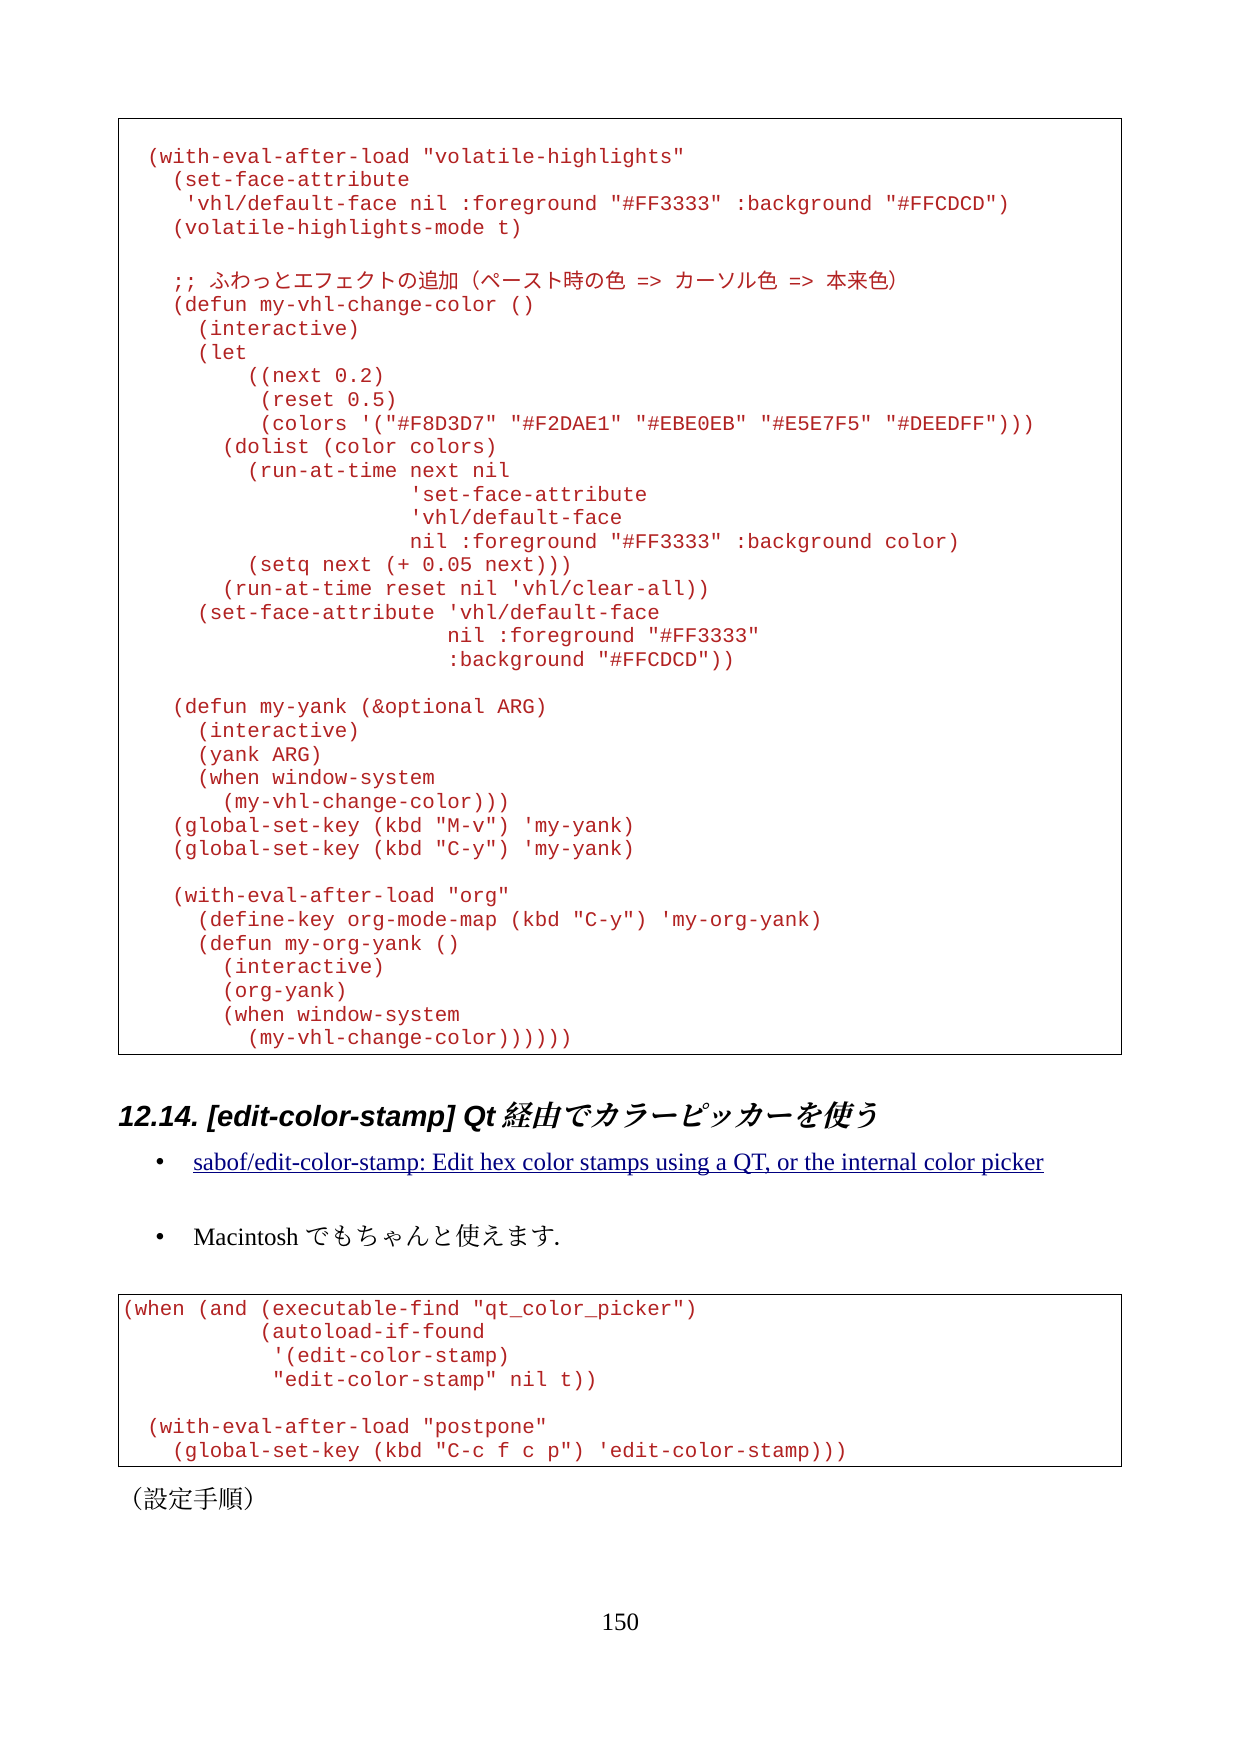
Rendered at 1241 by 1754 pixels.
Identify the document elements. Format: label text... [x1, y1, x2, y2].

text (run-at-time next nil [119, 456, 1121, 479]
text "edit-color-stamp" nil t)) [119, 1365, 1121, 1388]
text (global-set-key (kbd "M-v") 'my-yank) [119, 811, 1121, 834]
text (dolist (color colors) [119, 432, 1121, 456]
text (setq next (+ 0.05 next))) [119, 551, 1121, 574]
text (let [119, 338, 1121, 361]
text 'vhl/default-face [119, 503, 1121, 527]
text (reset 0.5) [119, 385, 1121, 409]
text (global-set-key (kbd "C-c f c p") 'edit-color-stamp))) [119, 1436, 1121, 1466]
list Macintosh でもちゃんと使えます． [156, 1217, 1122, 1281]
text nil :foreground "#FF3333" [119, 621, 1121, 645]
text (autoload-if-found [119, 1318, 1121, 1341]
text (interactive) [119, 716, 1121, 740]
text (my-vhl-change-color))) [119, 787, 1121, 811]
text (set-face-attribute 'vhl/default-face [119, 598, 1121, 621]
text (interactive) [119, 314, 1121, 338]
text ((next 0.2) [119, 361, 1121, 385]
subtitle [edit-color-stamp] Qt経由でカラーピッカーを使う [118, 1092, 1122, 1134]
text (yank ARG) [119, 740, 1121, 763]
text (run-at-time reset nil 'vhl/clear-all)) [119, 574, 1121, 598]
text (colors '("#F8D3D7" "#F2DAE1" "#EBE0EB" "#E5E7F5" "#DEEDFF"))) [119, 409, 1121, 432]
text :background "#FFCDCD")) [119, 645, 1121, 669]
text (when window-system [119, 763, 1121, 787]
text ;; ふわっとエフェクトの追加（ペースト時の色 => カーソル色 => 本来色） [119, 260, 1121, 290]
text (interactive) [119, 952, 1121, 976]
text (with-eval-after-load "volatile-highlights" [119, 142, 1121, 165]
text 'vhl/default-face nil :foreground "#FF3333" :background "#FFCDCD") [119, 189, 1121, 213]
text (volatile-highlights-mode t) [119, 213, 1121, 236]
text (with-eval-after-load "org" [119, 882, 1121, 905]
text (defun my-org-yank () [119, 929, 1121, 952]
text (defun my-vhl-change-color () [119, 290, 1121, 314]
text (define-key org-mode-map (kbd "C-y") 'my-org-yank) [119, 905, 1121, 929]
text (defun my-yank (&optional ARG) [119, 692, 1121, 716]
text '(edit-color-stamp) [119, 1341, 1121, 1365]
text (global-set-key (kbd "C-y") 'my-yank) [119, 834, 1121, 858]
text (set-face-attribute [119, 165, 1121, 189]
text 'set-face-attribute [119, 479, 1121, 503]
text nil :foreground "#FF3333" :background color) [119, 527, 1121, 551]
text (my-vhl-change-color)))))) [119, 1023, 1121, 1054]
text (when (and (executable-find "qt_color_picker") [119, 1295, 1121, 1318]
text (org-yank) [119, 976, 1121, 1000]
list sabof/edit-color-stamp: Edit hex color stamps using a QT, or the internal color picker [156, 1147, 1122, 1204]
text (with-eval-after-load "postpone" [119, 1412, 1121, 1436]
text （設定手順） [118, 1480, 1122, 1544]
text (when window-system [119, 1000, 1121, 1023]
